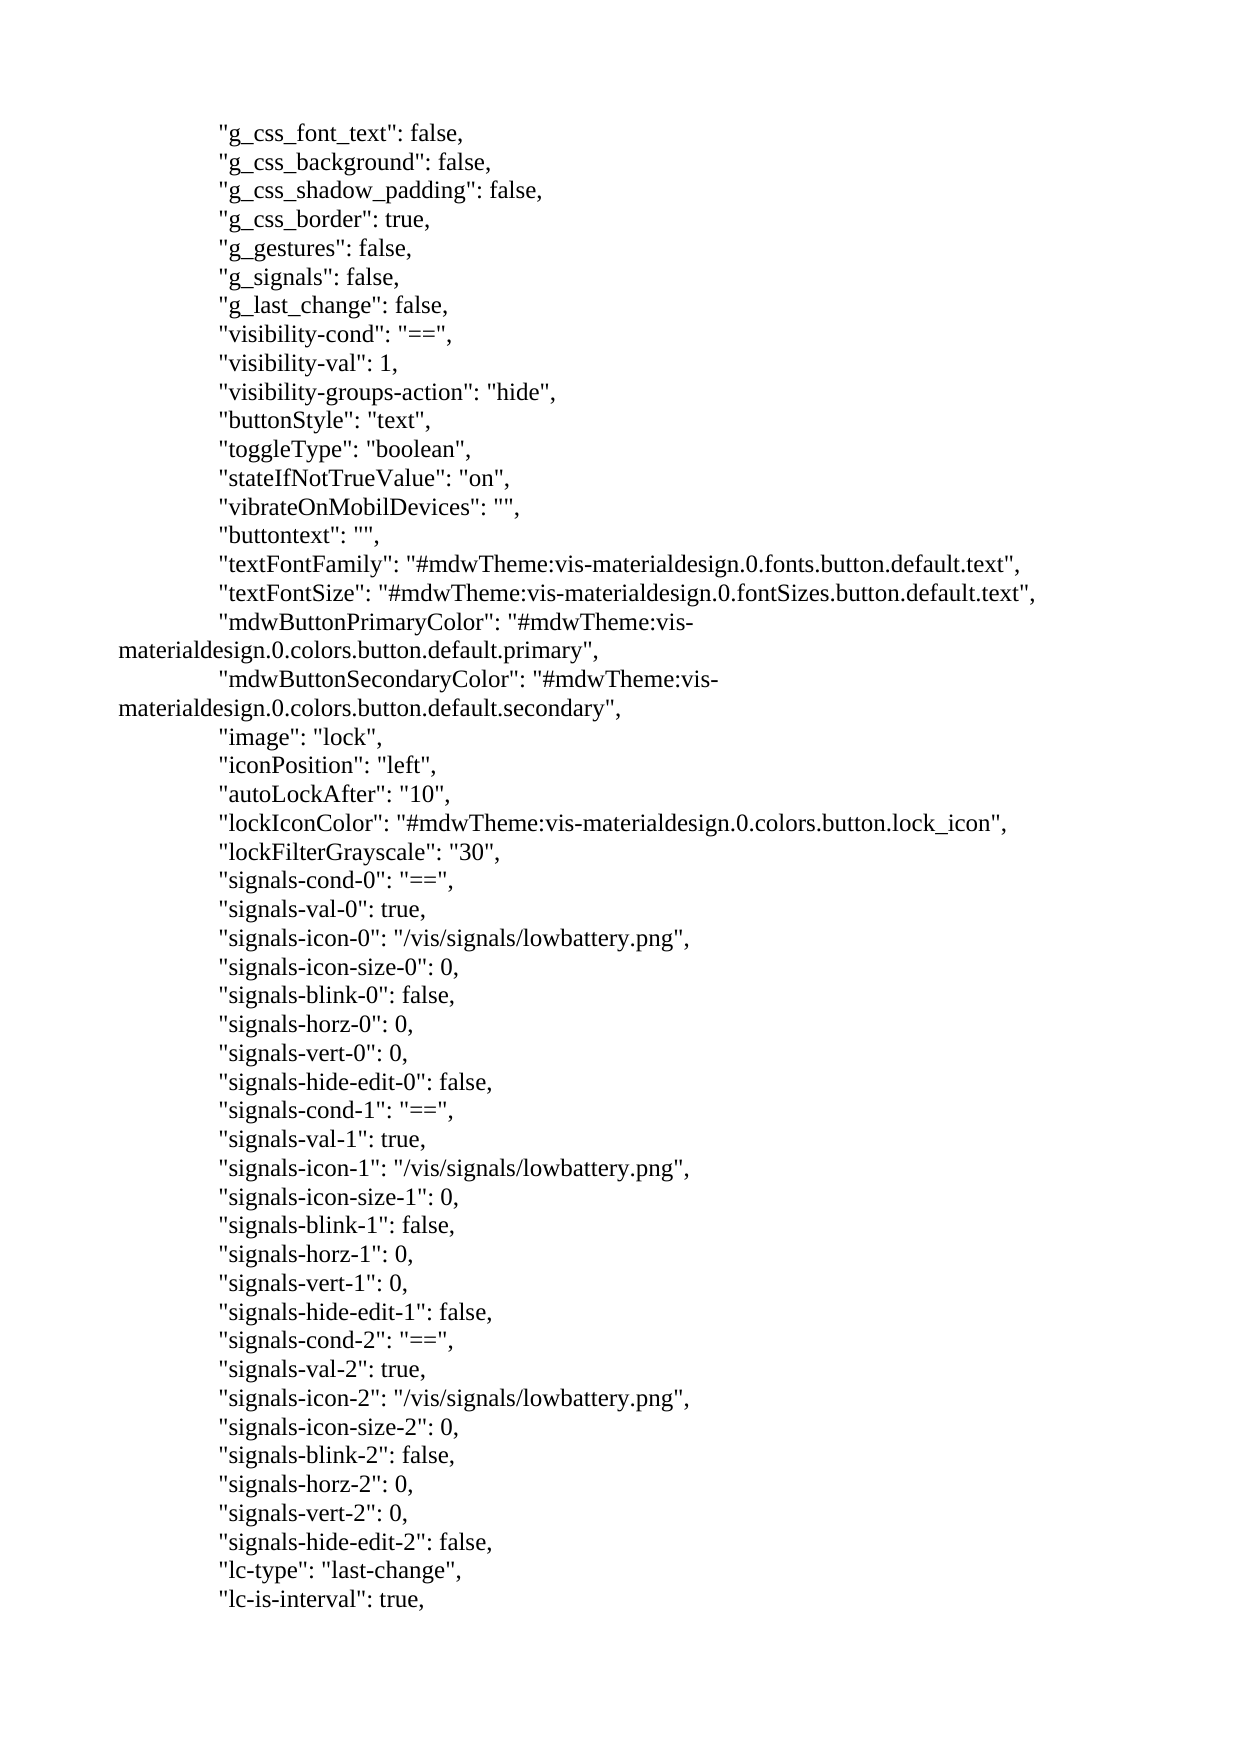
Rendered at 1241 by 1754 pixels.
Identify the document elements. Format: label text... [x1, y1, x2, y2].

text "signals-vert-0": 0, [118, 1038, 1122, 1067]
text "signals-icon-size-0": 0, [118, 952, 1122, 981]
text "signals-hide-edit-0": false, [118, 1067, 1122, 1096]
text "signals-vert-1": 0, [118, 1268, 1122, 1297]
text "visibility-cond": "==", [118, 319, 1122, 348]
text "signals-vert-2": 0, [118, 1498, 1122, 1527]
text "g_css_shadow_padding": false, [118, 176, 1122, 204]
text "lc-type": "last-change", [118, 1556, 1122, 1584]
text "signals-blink-0": false, [118, 981, 1122, 1009]
text "signals-blink-2": false, [118, 1441, 1122, 1469]
text "toggleType": "boolean", [118, 434, 1122, 463]
text "textFontSize": "#mdwTheme:vis-materialdesign.0.fontSizes.button.default.text", [118, 578, 1122, 607]
text "visibility-groups-action": "hide", [118, 377, 1122, 406]
text "signals-icon-2": "/vis/signals/lowbattery.png", [118, 1383, 1122, 1412]
text "lc-is-interval": true, [118, 1584, 1122, 1613]
text "signals-horz-2": 0, [118, 1469, 1122, 1498]
text "g_signals": false, [118, 262, 1122, 291]
text "g_css_background": false, [118, 147, 1122, 176]
text "signals-icon-size-1": 0, [118, 1182, 1122, 1211]
text "image": "lock", [118, 722, 1122, 751]
text "buttontext": "", [118, 521, 1122, 549]
text "signals-icon-size-2": 0, [118, 1412, 1122, 1441]
text "signals-icon-1": "/vis/signals/lowbattery.png", [118, 1153, 1122, 1182]
text "g_gestures": false, [118, 233, 1122, 262]
text "signals-val-2": true, [118, 1354, 1122, 1383]
text "signals-horz-1": 0, [118, 1239, 1122, 1268]
text "g_css_font_text": false, [118, 118, 1122, 147]
text "g_css_border": true, [118, 204, 1122, 233]
text "stateIfNotTrueValue": "on", [118, 463, 1122, 492]
text "signals-val-0": true, [118, 894, 1122, 923]
text "visibility-val": 1, [118, 348, 1122, 377]
text "autoLockAfter": "10", [118, 779, 1122, 808]
text "signals-hide-edit-1": false, [118, 1297, 1122, 1326]
text "signals-horz-0": 0, [118, 1009, 1122, 1038]
text "signals-cond-2": "==", [118, 1326, 1122, 1354]
text "lockFilterGrayscale": "30", [118, 837, 1122, 866]
text "buttonStyle": "text", [118, 406, 1122, 434]
text "signals-icon-0": "/vis/signals/lowbattery.png", [118, 923, 1122, 952]
text "signals-cond-1": "==", [118, 1096, 1122, 1124]
text "g_last_change": false, [118, 291, 1122, 319]
text "signals-hide-edit-2": false, [118, 1527, 1122, 1556]
text "signals-val-1": true, [118, 1124, 1122, 1153]
text "lockIconColor": "#mdwTheme:vis-materialdesign.0.colors.button.lock_icon", [118, 808, 1122, 837]
text "mdwButtonSecondaryColor": "#mdwTheme:vis-materialdesign.0.colors.button.default.secondary", [118, 664, 1122, 722]
text "signals-cond-0": "==", [118, 866, 1122, 894]
text "mdwButtonPrimaryColor": "#mdwTheme:vis-materialdesign.0.colors.button.default.primary", [118, 607, 1122, 664]
text "signals-blink-1": false, [118, 1211, 1122, 1239]
text "iconPosition": "left", [118, 751, 1122, 779]
text "textFontFamily": "#mdwTheme:vis-materialdesign.0.fonts.button.default.text", [118, 549, 1122, 578]
text "vibrateOnMobilDevices": "", [118, 492, 1122, 521]
